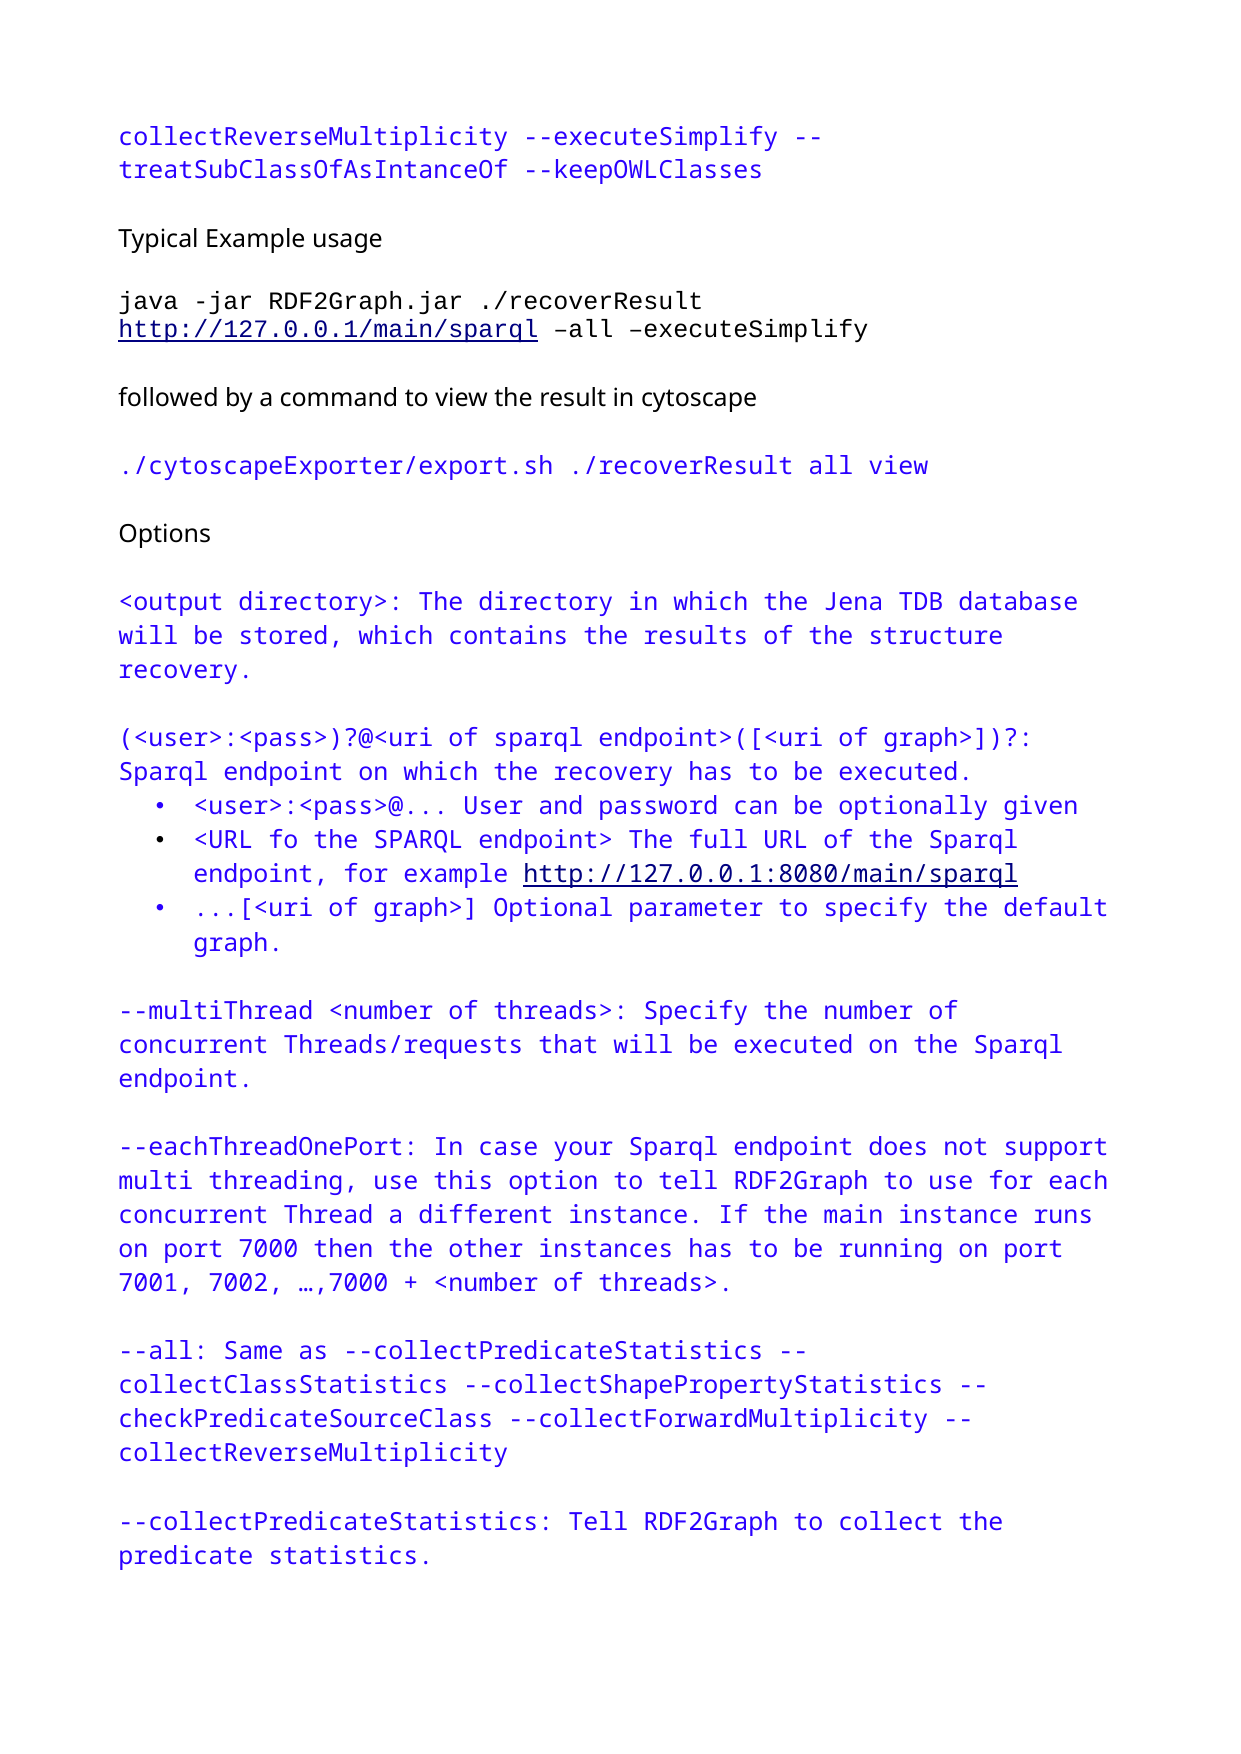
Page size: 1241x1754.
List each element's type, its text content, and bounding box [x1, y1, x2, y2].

text (<user>:<pass>)?@<uri of sparql endpoint>([<uri of graph>])?: Sparql endpoint on which the recovery has to be executed. [118, 720, 1122, 788]
text <output directory>: The directory in which the Jena TDB database will be stored, which contains the results of the structure recovery. [118, 583, 1122, 686]
text --all: Same as --collectPredicateStatistics --collectClassStatistics --collectShapePropertyStatistics --checkPredicateSourceClass --collectForwardMultiplicity --collectReverseMultiplicity [118, 1333, 1122, 1469]
text --eachThreadOnePort: In case your Sparql endpoint does not support multi threading, use this option to tell RDF2Graph to use for each concurrent Thread a different instance. If the main instance runs on port 7000 then the other instances has to be running on port 7001, 7002, …,7000 + <number of threads>. [118, 1128, 1122, 1299]
text --multiThread <number of threads>: Specify the number of concurrent Threads/requests that will be executed on the Sparql endpoint. [118, 992, 1122, 1094]
text java -jar RDF2Graph.jar ./recoverResult http://127.0.0.1/main/sparql –all –executeSimplify [118, 288, 1122, 345]
text --collectPredicateStatistics: Tell RDF2Graph to collect the predicate statistics. [118, 1503, 1122, 1571]
text ./cytoscapeExporter/export.sh ./recoverResult all view [118, 447, 1122, 481]
text Typical Example usage [118, 220, 1122, 254]
list ...[<uri of graph>] Optional parameter to specify the default graph. [156, 890, 1122, 958]
list <URL fo the SPARQL endpoint> The full URL of the Sparql endpoint, for example http://127.0.0.1:8080/main/sparql [156, 822, 1122, 890]
text followed by a command to view the result in cytoscape [118, 379, 1122, 413]
list <user>:<pass>@... User and password can be optionally given [156, 788, 1122, 822]
text Options [118, 515, 1122, 549]
text --collectReverseMultiplicity --executeSimplify --treatSubClassOfAsIntanceOf --keepOWLClasses [118, 118, 1122, 186]
